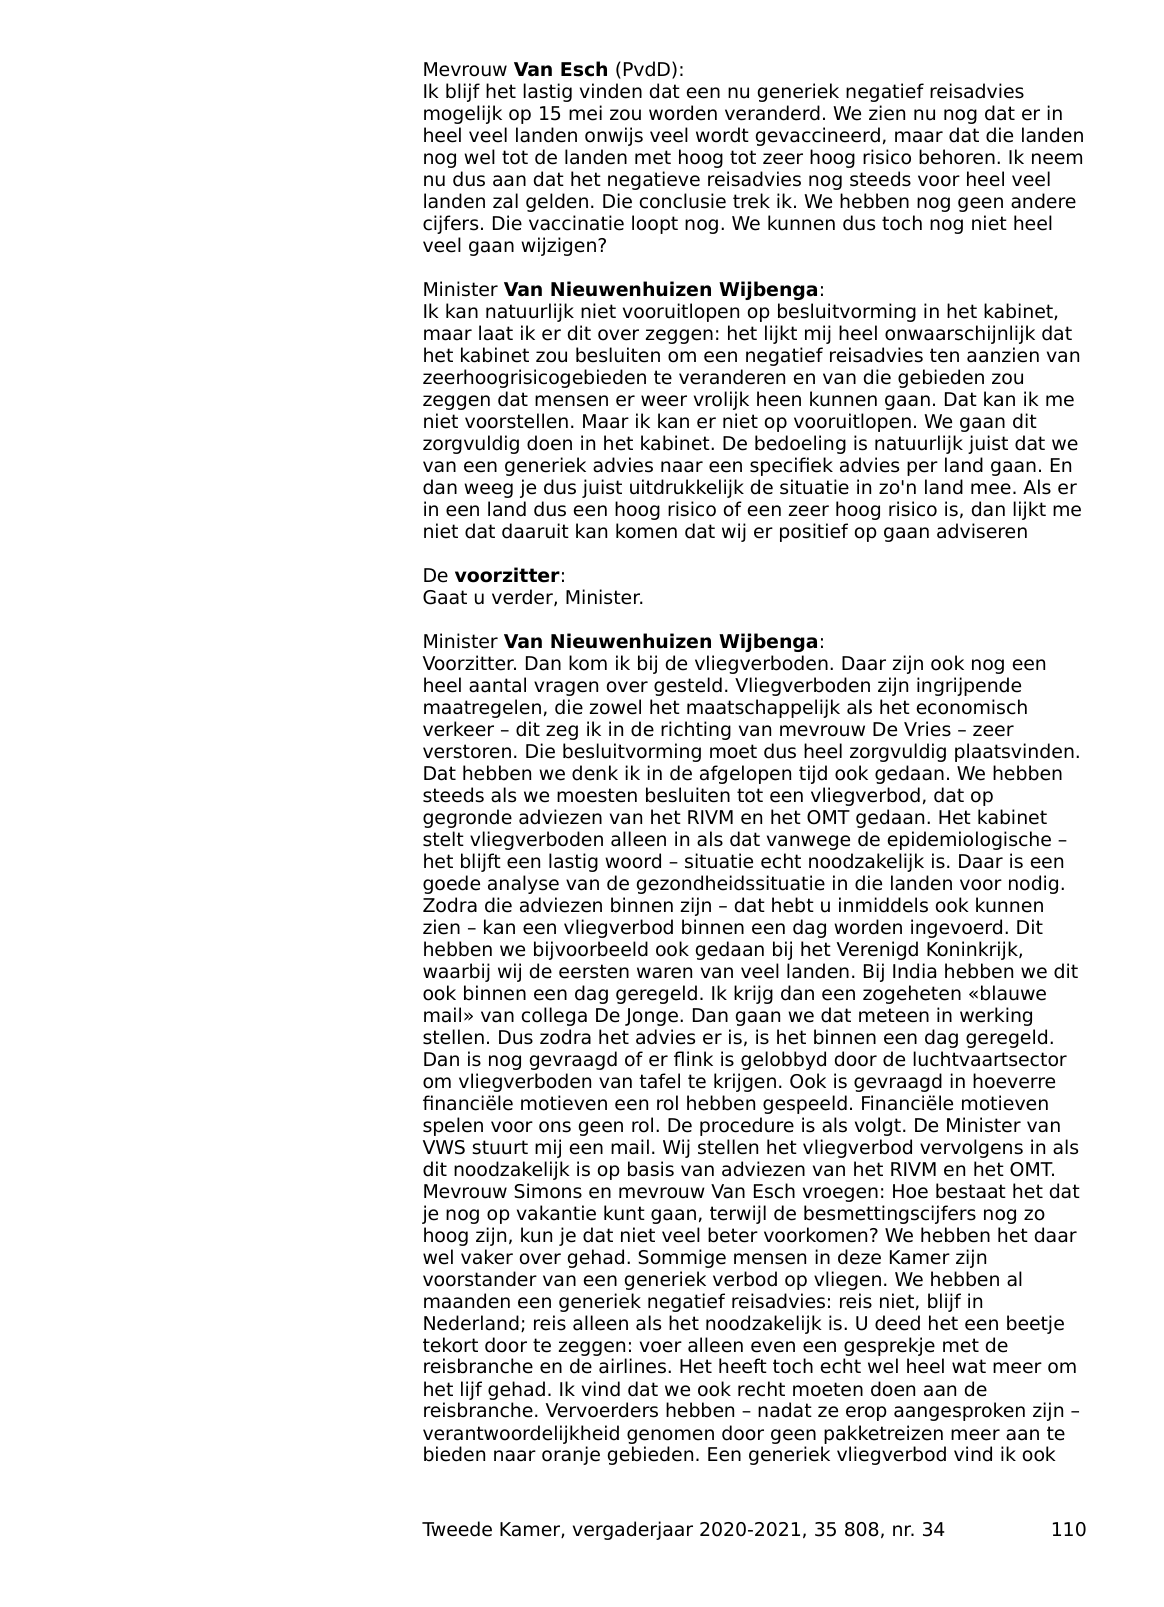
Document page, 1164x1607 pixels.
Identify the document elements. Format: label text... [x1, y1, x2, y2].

text Gaat u verder, Minister. [422, 587, 1087, 609]
text Minister Van Nieuwenhuizen Wijbenga: [422, 279, 1087, 301]
text Dan is nog gevraagd of er flink is gelobbyd door de luchtvaartsector om vliegverboden van tafel te krijgen. Ook is gevraagd in hoeverre financiële motieven een rol hebben gespeeld. Financiële motieven spelen voor ons geen rol. De procedure is als volgt. De Minister van VWS stuurt mij een mail. Wij stellen het vliegverbod vervolgens in als dit noodzakelijk is op basis van adviezen van het RIVM en het OMT. [422, 1049, 1087, 1181]
text Mevrouw Van Esch (PvdD): [422, 59, 1087, 81]
text De voorzitter: [422, 565, 1087, 587]
text Ik kan natuurlijk niet vooruitlopen op besluitvorming in het kabinet, maar laat ik er dit over zeggen: het lijkt mij heel onwaarschijnlijk dat het kabinet zou besluiten om een negatief reisadvies ten aanzien van zeerhoogrisicogebieden te veranderen en van die gebieden zou zeggen dat mensen er weer vrolijk heen kunnen gaan. Dat kan ik me niet voorstellen. Maar ik kan er niet op vooruitlopen. We gaan dit zorgvuldig doen in het kabinet. De bedoeling is natuurlijk juist dat we van een generiek advies naar een specifiek advies per land gaan. En dan weeg je dus juist uitdrukkelijk de situatie in zo'n land mee. Als er in een land dus een hoog risico of een zeer hoog risico is, dan lijkt me niet dat daaruit kan komen dat wij er positief op gaan adviseren [422, 301, 1087, 543]
text Mevrouw Simons en mevrouw Van Esch vroegen: Hoe bestaat het dat je nog op vakantie kunt gaan, terwijl de besmettingscijfers nog zo hoog zijn, kun je dat niet veel beter voorkomen? We hebben het daar wel vaker over gehad. Sommige mensen in deze Kamer zijn voorstander van een generiek verbod op vliegen. We hebben al maanden een generiek negatief reisadvies: reis niet, blijf in Nederland; reis alleen als het noodzakelijk is. U deed het een beetje tekort door te zeggen: voer alleen even een gesprekje met de reisbranche en de airlines. Het heeft toch echt wel heel wat meer om het lijf gehad. Ik vind dat we ook recht moeten doen aan de reisbranche. Vervoerders hebben – nadat ze erop aangesproken zijn – verantwoordelijkheid genomen door geen pakketreizen meer aan te bieden naar oranje gebieden. Een generiek vliegverbod vind ik ook [422, 1181, 1087, 1466]
text Ik blijf het lastig vinden dat een nu generiek negatief reisadvies mogelijk op 15 mei zou worden veranderd. We zien nu nog dat er in heel veel landen onwijs veel wordt gevaccineerd, maar dat die landen nog wel tot de landen met hoog tot zeer hoog risico behoren. Ik neem nu dus aan dat het negatieve reisadvies nog steeds voor heel veel landen zal gelden. Die conclusie trek ik. We hebben nog geen andere cijfers. Die vaccinatie loopt nog. We kunnen dus toch nog niet heel veel gaan wijzigen? [422, 81, 1087, 257]
text Voorzitter. Dan kom ik bij de vliegverboden. Daar zijn ook nog een heel aantal vragen over gesteld. Vliegverboden zijn ingrijpende maatregelen, die zowel het maatschappelijk als het economisch verkeer – dit zeg ik in de richting van mevrouw De Vries – zeer verstoren. Die besluitvorming moet dus heel zorgvuldig plaatsvinden. Dat hebben we denk ik in de afgelopen tijd ook gedaan. We hebben steeds als we moesten besluiten tot een vliegverbod, dat op gegronde adviezen van het RIVM en het OMT gedaan. Het kabinet stelt vliegverboden alleen in als dat vanwege de epidemiologische – het blijft een lastig woord – situatie echt noodzakelijk is. Daar is een goede analyse van de gezondheidssituatie in die landen voor nodig. Zodra die adviezen binnen zijn – dat hebt u inmiddels ook kunnen zien – kan een vliegverbod binnen een dag worden ingevoerd. Dit hebben we bijvoorbeeld ook gedaan bij het Verenigd Koninkrijk, waarbij wij de eersten waren van veel landen. Bij India hebben we dit ook binnen een dag geregeld. Ik krijg dan een zogeheten «blauwe mail» van collega De Jonge. Dan gaan we dat meteen in werking stellen. Dus zodra het advies er is, is het binnen een dag geregeld. [422, 653, 1087, 1049]
text Minister Van Nieuwenhuizen Wijbenga: [422, 631, 1087, 653]
